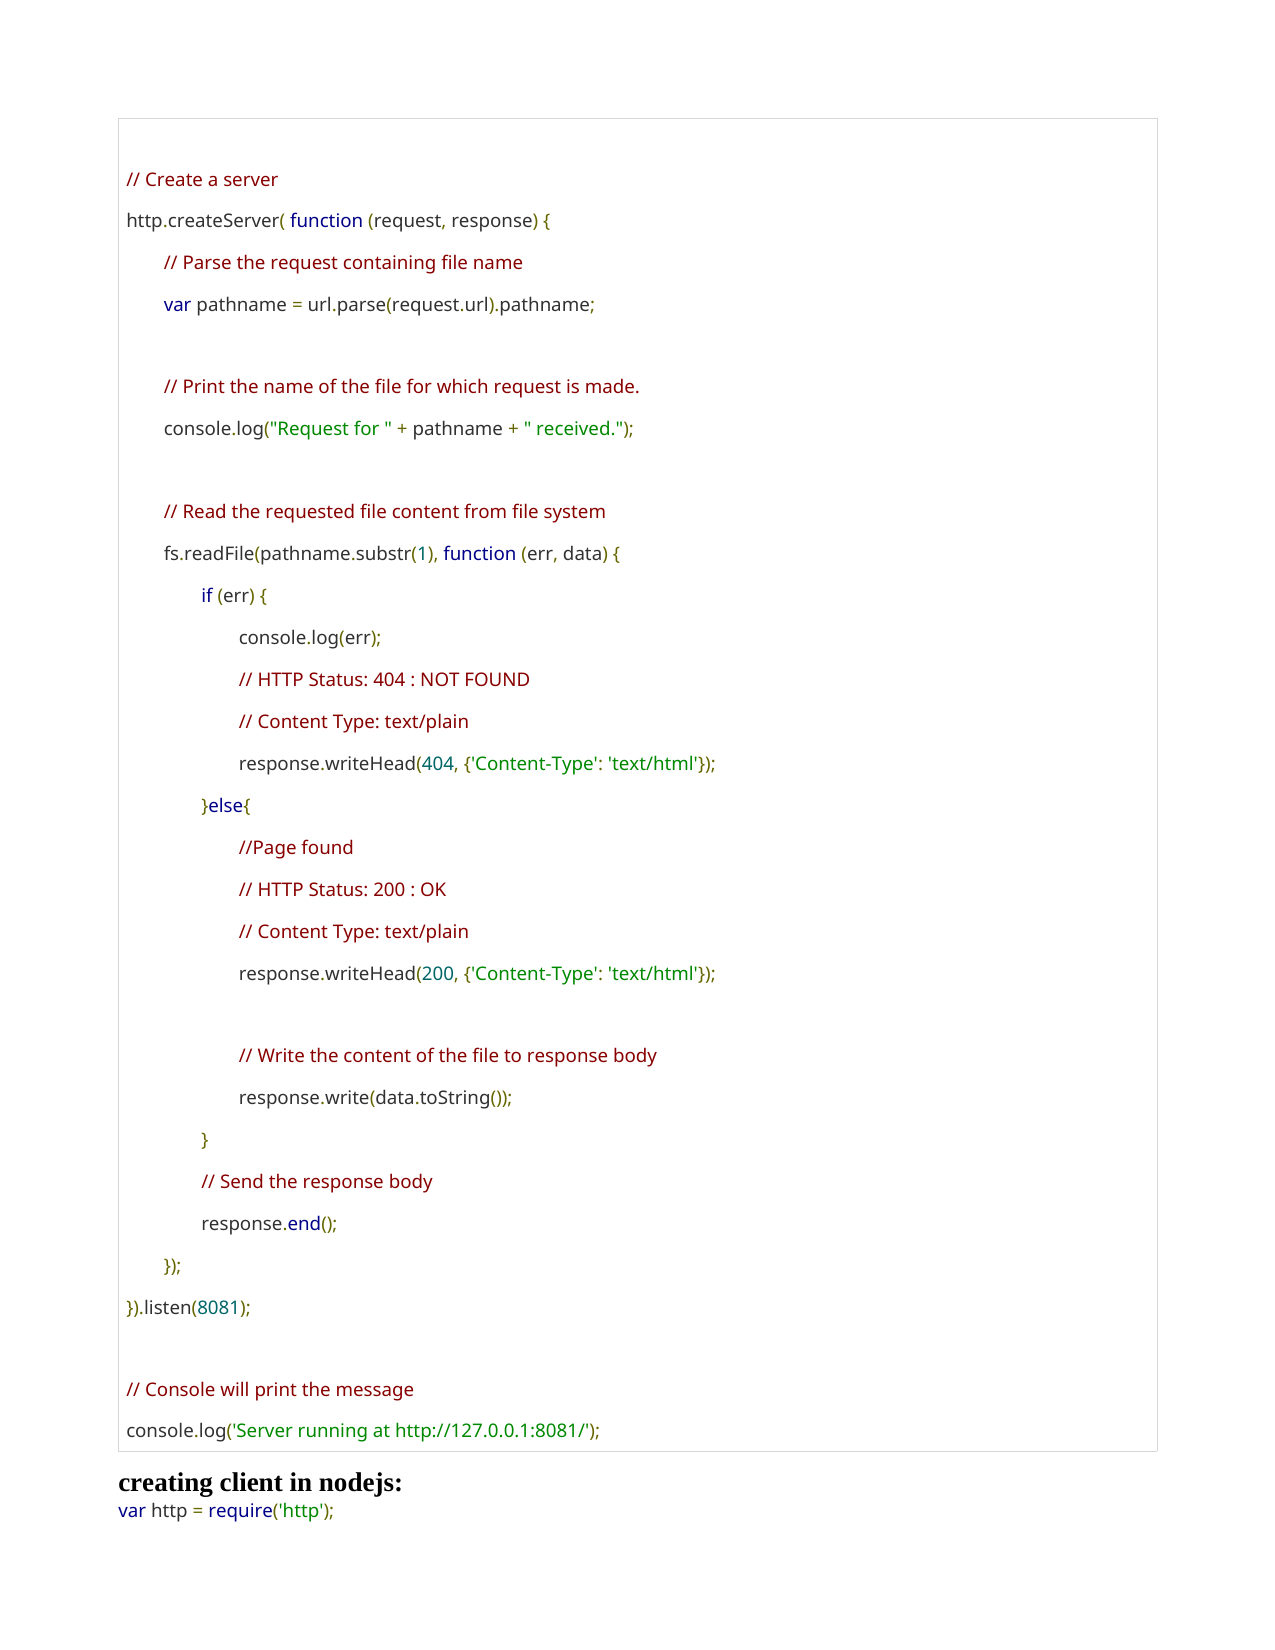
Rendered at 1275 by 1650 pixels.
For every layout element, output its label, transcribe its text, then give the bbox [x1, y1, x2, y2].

text // Read the requested file content from file system [119, 490, 1157, 524]
text console.log("Request for " + pathname + " received."); [119, 408, 1157, 442]
text response.write(data.toString()); [119, 1077, 1157, 1111]
text // Write the content of the file to response body [119, 1034, 1157, 1069]
text }).listen(8081); [119, 1286, 1157, 1320]
text // Console will print the message [119, 1368, 1157, 1402]
text // Content Type: text/plain [119, 910, 1157, 944]
text // Parse the request containing file name [119, 241, 1157, 275]
text response.writeHead(404, {'Content-Type': 'text/html'}); [119, 742, 1157, 776]
text // Print the name of the file for which request is made. [119, 366, 1157, 400]
text var http = require('http'); [118, 1497, 1157, 1523]
text console.log(err); [119, 616, 1157, 650]
text var pathname = url.parse(request.url).pathname; [119, 283, 1157, 317]
text } [119, 1118, 1157, 1153]
text // Send the response body [119, 1161, 1157, 1195]
text http.createServer( function (request, response) { [119, 200, 1157, 233]
text if (err) { [119, 574, 1157, 608]
text console.log('Server running at http://127.0.0.1:8081/'); [119, 1409, 1157, 1451]
text fs.readFile(pathname.substr(1), function (err, data) { [119, 532, 1157, 566]
text // Create a server [119, 159, 1157, 192]
text creating client in nodejs: [118, 1466, 1157, 1497]
text // Content Type: text/plain [119, 700, 1157, 734]
text response.end(); [119, 1202, 1157, 1237]
text }); [119, 1244, 1157, 1279]
text //Page found [119, 826, 1157, 860]
text }else{ [119, 784, 1157, 818]
text // HTTP Status: 404 : NOT FOUND [119, 658, 1157, 692]
text response.writeHead(200, {'Content-Type': 'text/html'}); [119, 952, 1157, 986]
text // HTTP Status: 200 : OK [119, 868, 1157, 902]
